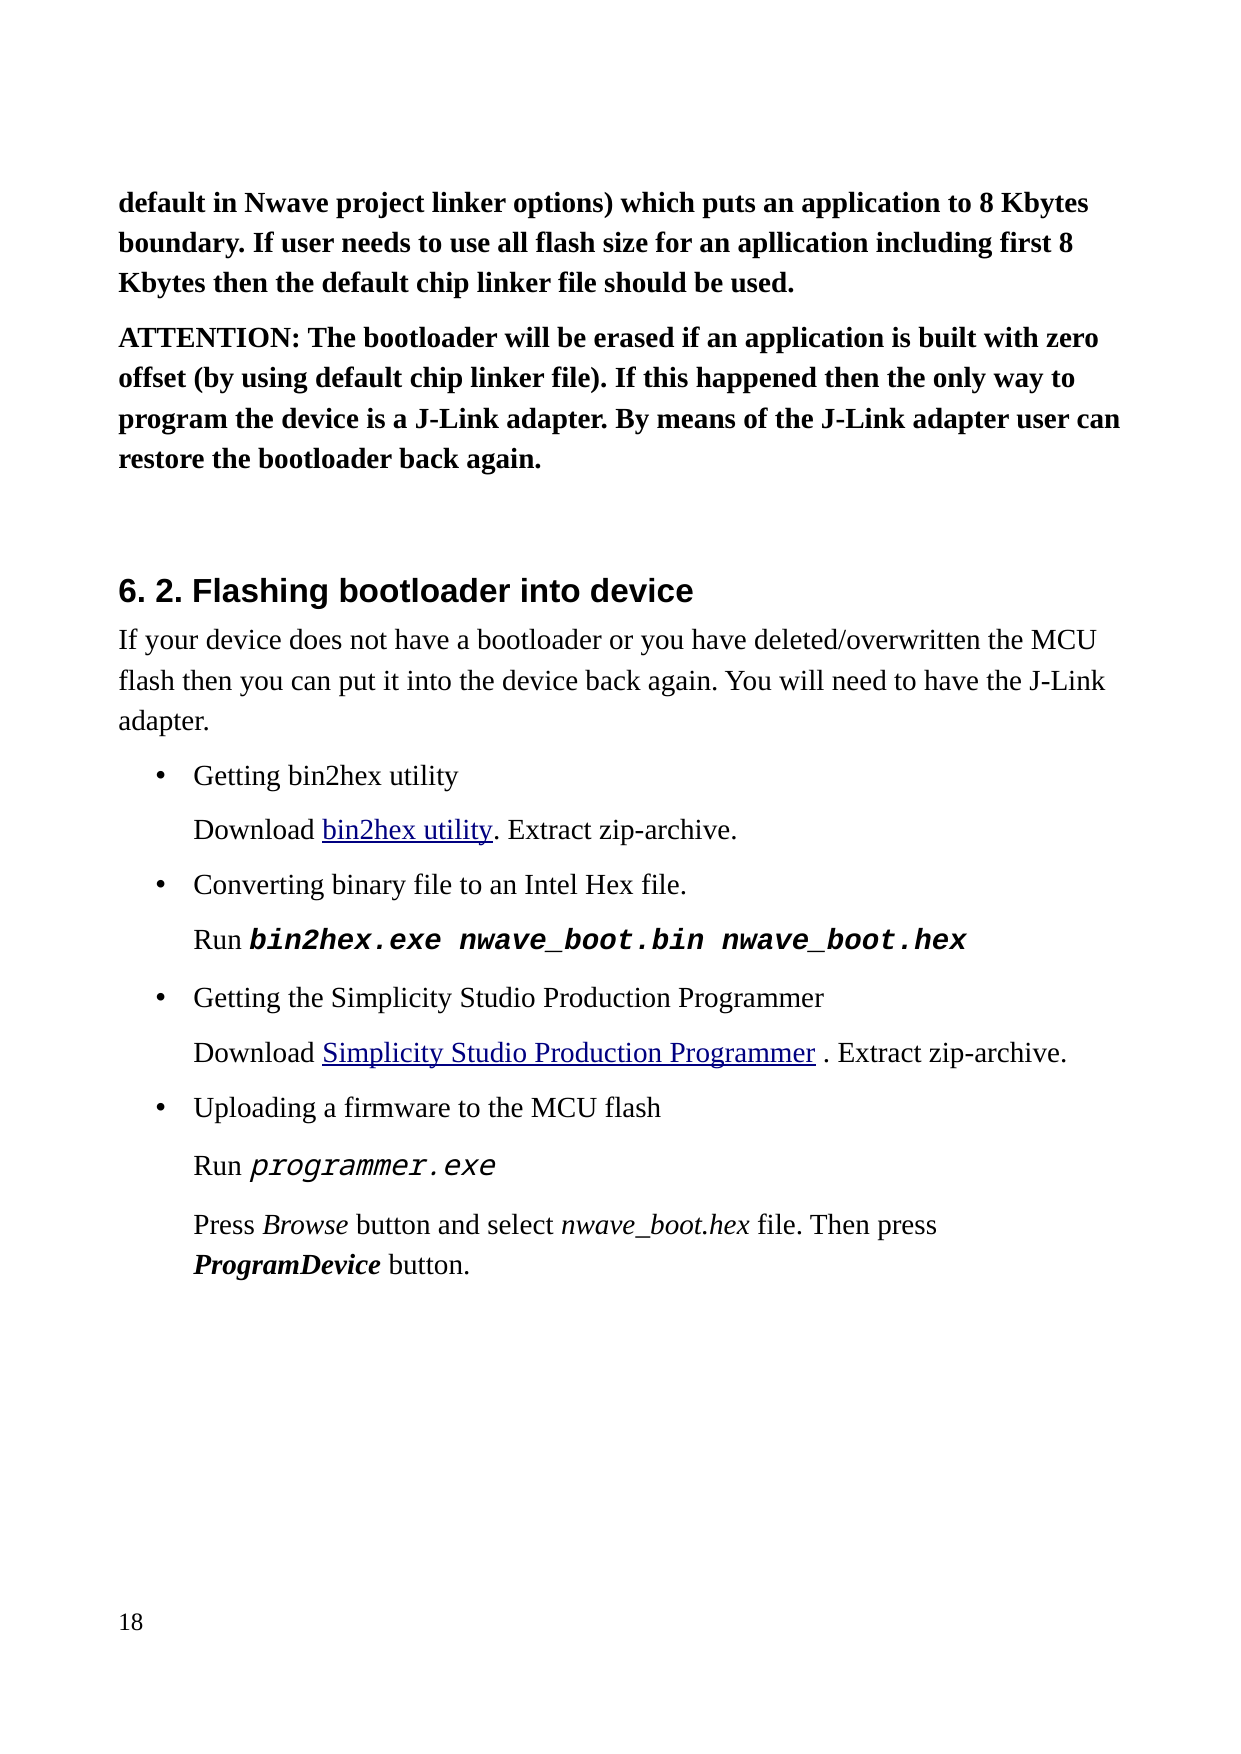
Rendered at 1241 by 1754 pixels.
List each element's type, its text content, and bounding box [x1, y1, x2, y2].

list Getting bin2hex utility [156, 758, 1122, 791]
list Getting the Simplicity Studio Production Programmer [156, 980, 1122, 1014]
list Download Simplicity Studio Production Programmer . Extract zip-archive. [156, 1035, 1122, 1068]
text If your device does not have a bootloader or you have deleted/overwritten the MCU flash then you can put it into the device back again. You will need to have the J-Link adapter. [118, 622, 1122, 736]
list Download bin2hex utility. Extract zip-archive. [156, 812, 1122, 846]
list Converting binary file to an Intel Hex file. [156, 867, 1122, 901]
list Uploading a firmware to the MCU flash [156, 1090, 1122, 1123]
text default in Nwave project linker options) which puts an application to 8 Kbytes boundary. If user needs to use all flash size for an apllication including first 8 Kbytes then the default chip linker file should be used. [118, 185, 1122, 299]
list Press Browse button and select nwave_boot.hex file. Then press ProgramDevice button. [156, 1207, 1122, 1281]
text ATTENTION: The bootloader will be erased if an application is built with zero offset (by using default chip linker file). If this happened then the only way to program the device is a J-Link adapter. By means of the J-Link adapter user can restore the bootloader back again. [118, 320, 1122, 474]
subtitle 6. 2. Flashing bootloader into device [118, 571, 1122, 610]
list Run programmer.exe [156, 1144, 1122, 1184]
list Run bin2hex.exe nwave_boot.bin nwave_boot.hex [156, 922, 1122, 958]
